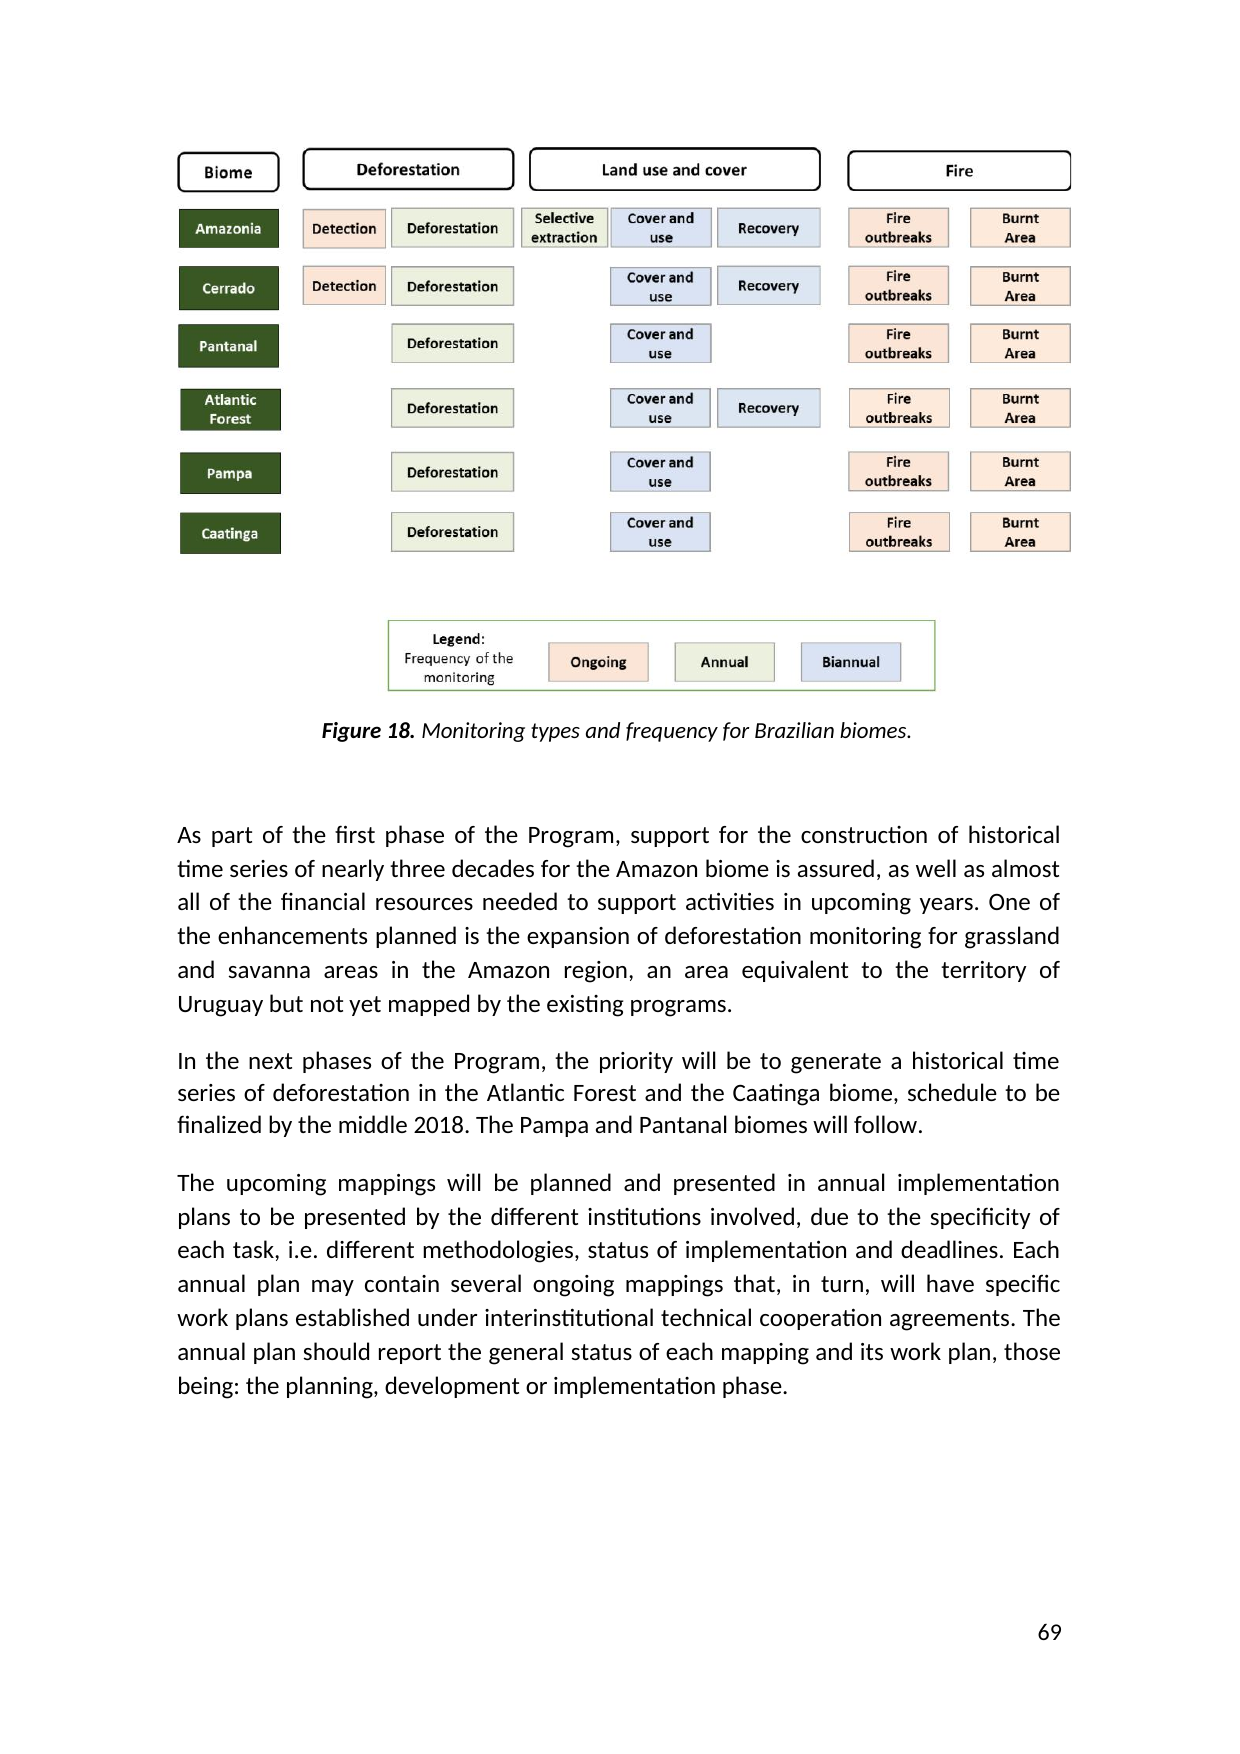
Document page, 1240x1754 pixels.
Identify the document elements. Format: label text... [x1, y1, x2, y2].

text Figure 18. Monitoring types and frequency for Brazilian biomes. [150, 716, 1087, 744]
text The upcoming mappings will be planned and presented in annual implementation plans to be presented by the different institutions involved, due to the specificity of each task, i.e. different methodologies, status of implementation and deadlines. Each annual plan may contain several ongoing mappings that, in turn, will have specific work plans established under interinstitutional technical cooperation agreements. The annual plan should report the general status of each mapping and its work plan, those being: the planning, development or implementation phase. [177, 1167, 1062, 1401]
text In the next phases of the Program, the priority will be to generate a historical time series of deforestation in the Atlantic Forest and the Caatinga biome, schedule to be finalized by the middle 2018. The Pampa and Pantanal biomes will follow. [177, 1046, 1062, 1140]
text As part of the first phase of the Program, support for the construction of historical time series of nearly three decades for the Amazon biome is assured, as well as almost all of the financial resources needed to support activities in upcoming years. One of the enhancements planned is the expansion of deforestation monitoring for grassland and savanna areas in the Amazon region, an area equivalent to the territory of Uruguay but not yet mapped by the existing programs. [177, 819, 1062, 1019]
text 69 [1037, 1617, 1089, 1647]
